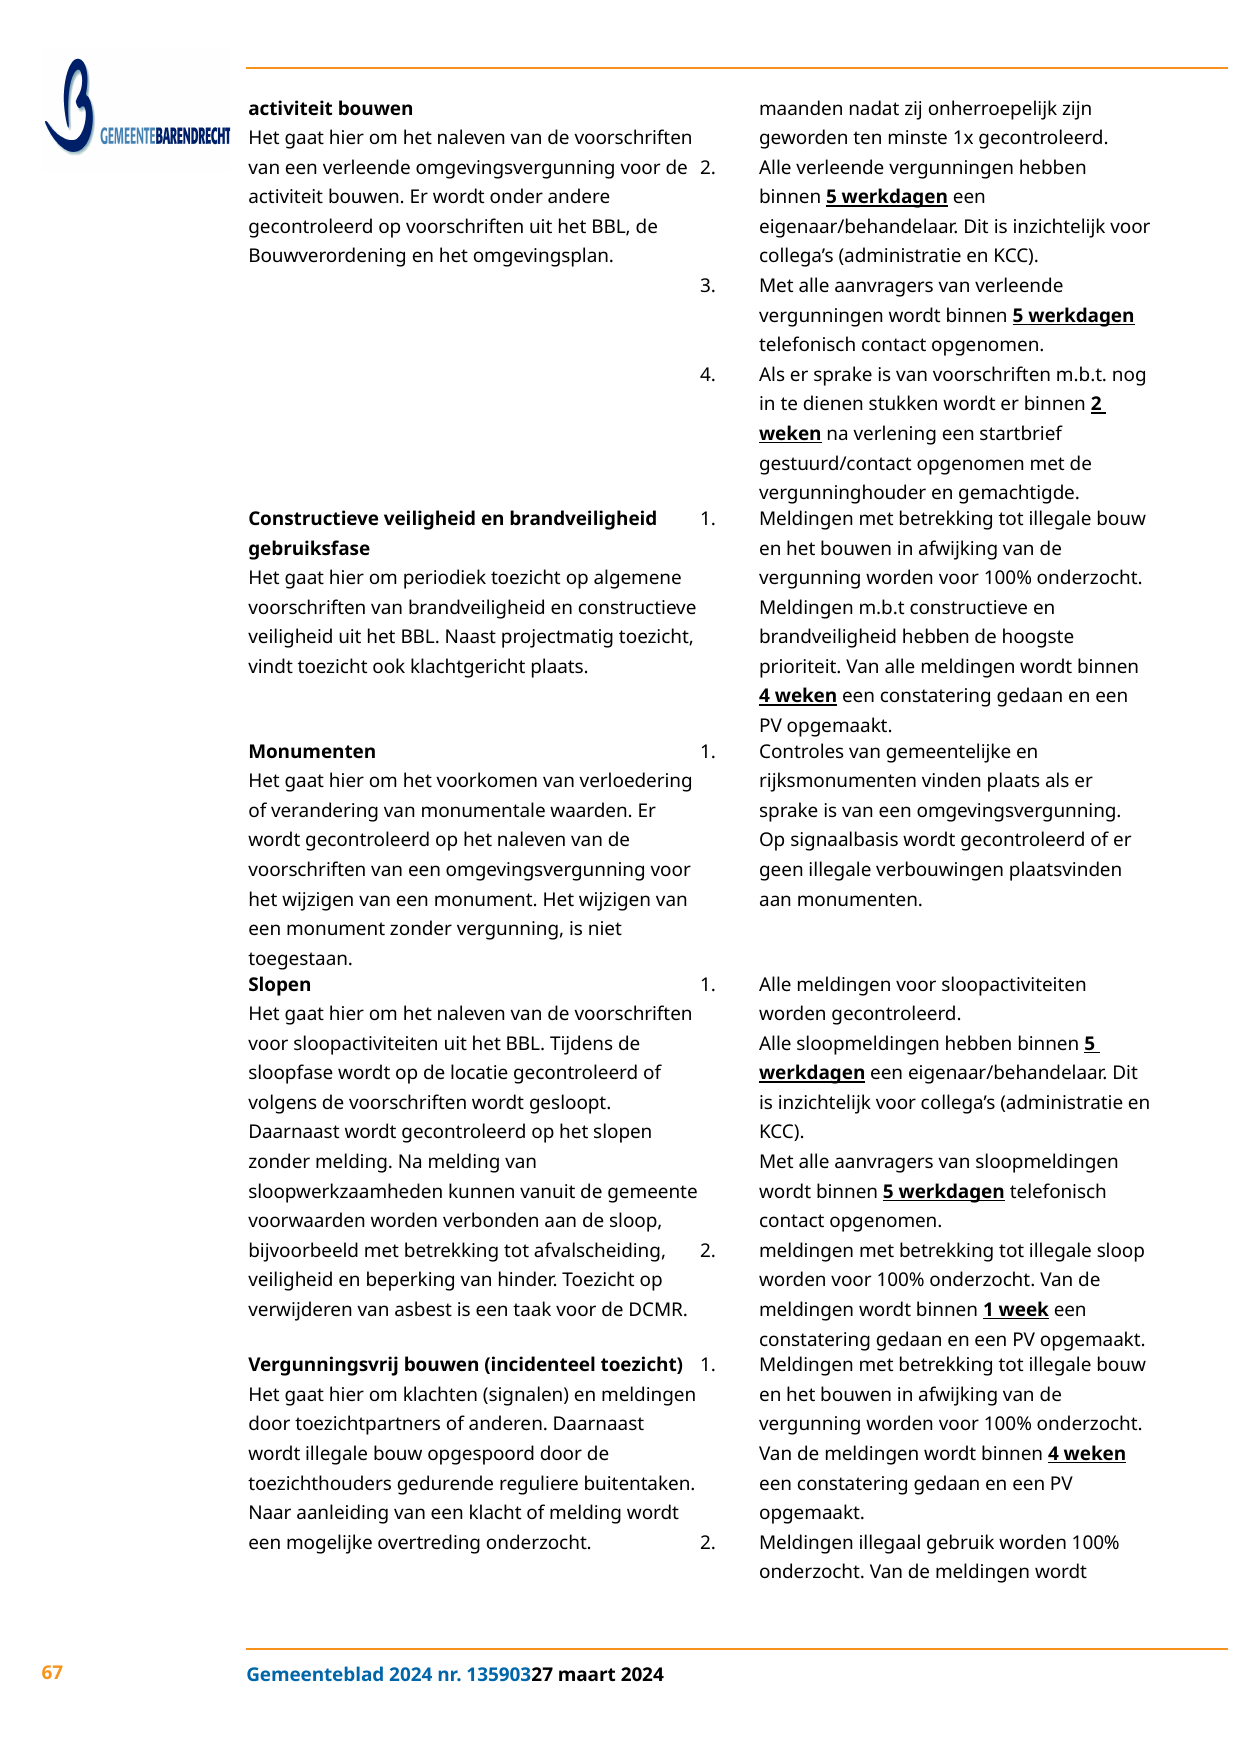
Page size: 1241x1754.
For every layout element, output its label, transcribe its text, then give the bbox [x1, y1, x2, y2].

table_cell Controles van gemeentelijke en rijksmonumenten vinden plaats als er sprake is van een omgevingsvergunning. Op signaalbasis wordt gecontroleerd of er geen illegale verbouwingen plaatsvinden aan monumenten. [700, 738, 1152, 971]
table_cell Meldingen met betrekking tot illegale bouw en het bouwen in afwijking van de vergunning worden voor 100% onderzocht. Meldingen m.b.t constructieve en brandveiligheid hebben de hoogste prioriteit. Van alle meldingen wordt binnen 4 weken een constatering gedaan en een PV opgemaakt. [700, 505, 1152, 738]
table_cell Meldingen met betrekking tot illegale bouw en het bouwen in afwijking van de vergunning worden voor 100% onderzocht. Van de meldingen wordt binnen 4 weken een constatering gedaan en een PV opgemaakt. Meldingen illegaal gebruik worden 100% onderzocht. Van de meldingen wordt [700, 1351, 1152, 1584]
picture [41, 47, 231, 172]
table_cell Monumenten Het gaat hier om het voorkomen van verloedering of verandering van monumentale waarden. Er wordt gecontroleerd op het naleven van de voorschriften van een omgevingsvergunning voor het wijzigen van een monument. Het wijzigen van een monument zonder vergunning, is niet toegestaan. [248, 738, 700, 971]
table_cell Slopen Het gaat hier om het naleven van de voorschriften voor sloopactiviteiten uit het BBL. Tijdens de sloopfase wordt op de locatie gecontroleerd of volgens de voorschriften wordt gesloopt. Daarnaast wordt gecontroleerd op het slopen zonder melding. Na melding van sloopwerkzaamheden kunnen vanuit de gemeente voorwaarden worden verbonden aan de sloop, bijvoorbeeld met betrekking tot afvalscheiding, veiligheid en beperking van hinder. Toezicht op verwijderen van asbest is een taak voor de DCMR. [248, 971, 700, 1351]
table_cell activiteit bouwen Het gaat hier om het naleven van de voorschriften van een verleende omgevingsvergunning voor de activiteit bouwen. Er wordt onder andere gecontroleerd op voorschriften uit het BBL, de Bouwverordening en het omgevingsplan. [248, 95, 700, 505]
table_cell Vergunningsvrij bouwen (incidenteel toezicht) Het gaat hier om klachten (signalen) en meldingen door toezichtpartners of anderen. Daarnaast wordt illegale bouw opgespoord door de toezichthouders gedurende reguliere buitentaken. Naar aanleiding van een klacht of melding wordt een mogelijke overtreding onderzocht. [248, 1351, 700, 1584]
table_cell Alle meldingen voor sloopactiviteiten worden gecontroleerd. Alle sloopmeldingen hebben binnen 5 werkdagen een eigenaar/behandelaar. Dit is inzichtelijk voor collega’s (administratie en KCC). Met alle aanvragers van sloopmeldingen wordt binnen 5 werkdagen telefonisch contact opgenomen. meldingen met betrekking tot illegale sloop worden voor 100% onderzocht. Van de meldingen wordt binnen 1 week een constatering gedaan en een PV opgemaakt. [700, 971, 1152, 1351]
table_cell maanden nadat zij onherroepelijk zijn geworden ten minste 1x gecontroleerd. Alle verleende vergunningen hebben binnen 5 werkdagen een eigenaar/behandelaar. Dit is inzichtelijk voor collega’s (administratie en KCC). Met alle aanvragers van verleende vergunningen wordt binnen 5 werkdagen telefonisch contact opgenomen. Als er sprake is van voorschriften m.b.t. nog in te dienen stukken wordt er binnen 2 weken na verlening een startbrief gestuurd/contact opgenomen met de vergunninghouder en gemachtigde. [700, 95, 1152, 505]
table_cell Constructieve veiligheid en brandveiligheid gebruiksfase Het gaat hier om periodiek toezicht op algemene voorschriften van brandveiligheid en constructieve veiligheid uit het BBL. Naast projectmatig toezicht, vindt toezicht ook klachtgericht plaats. [248, 505, 700, 738]
